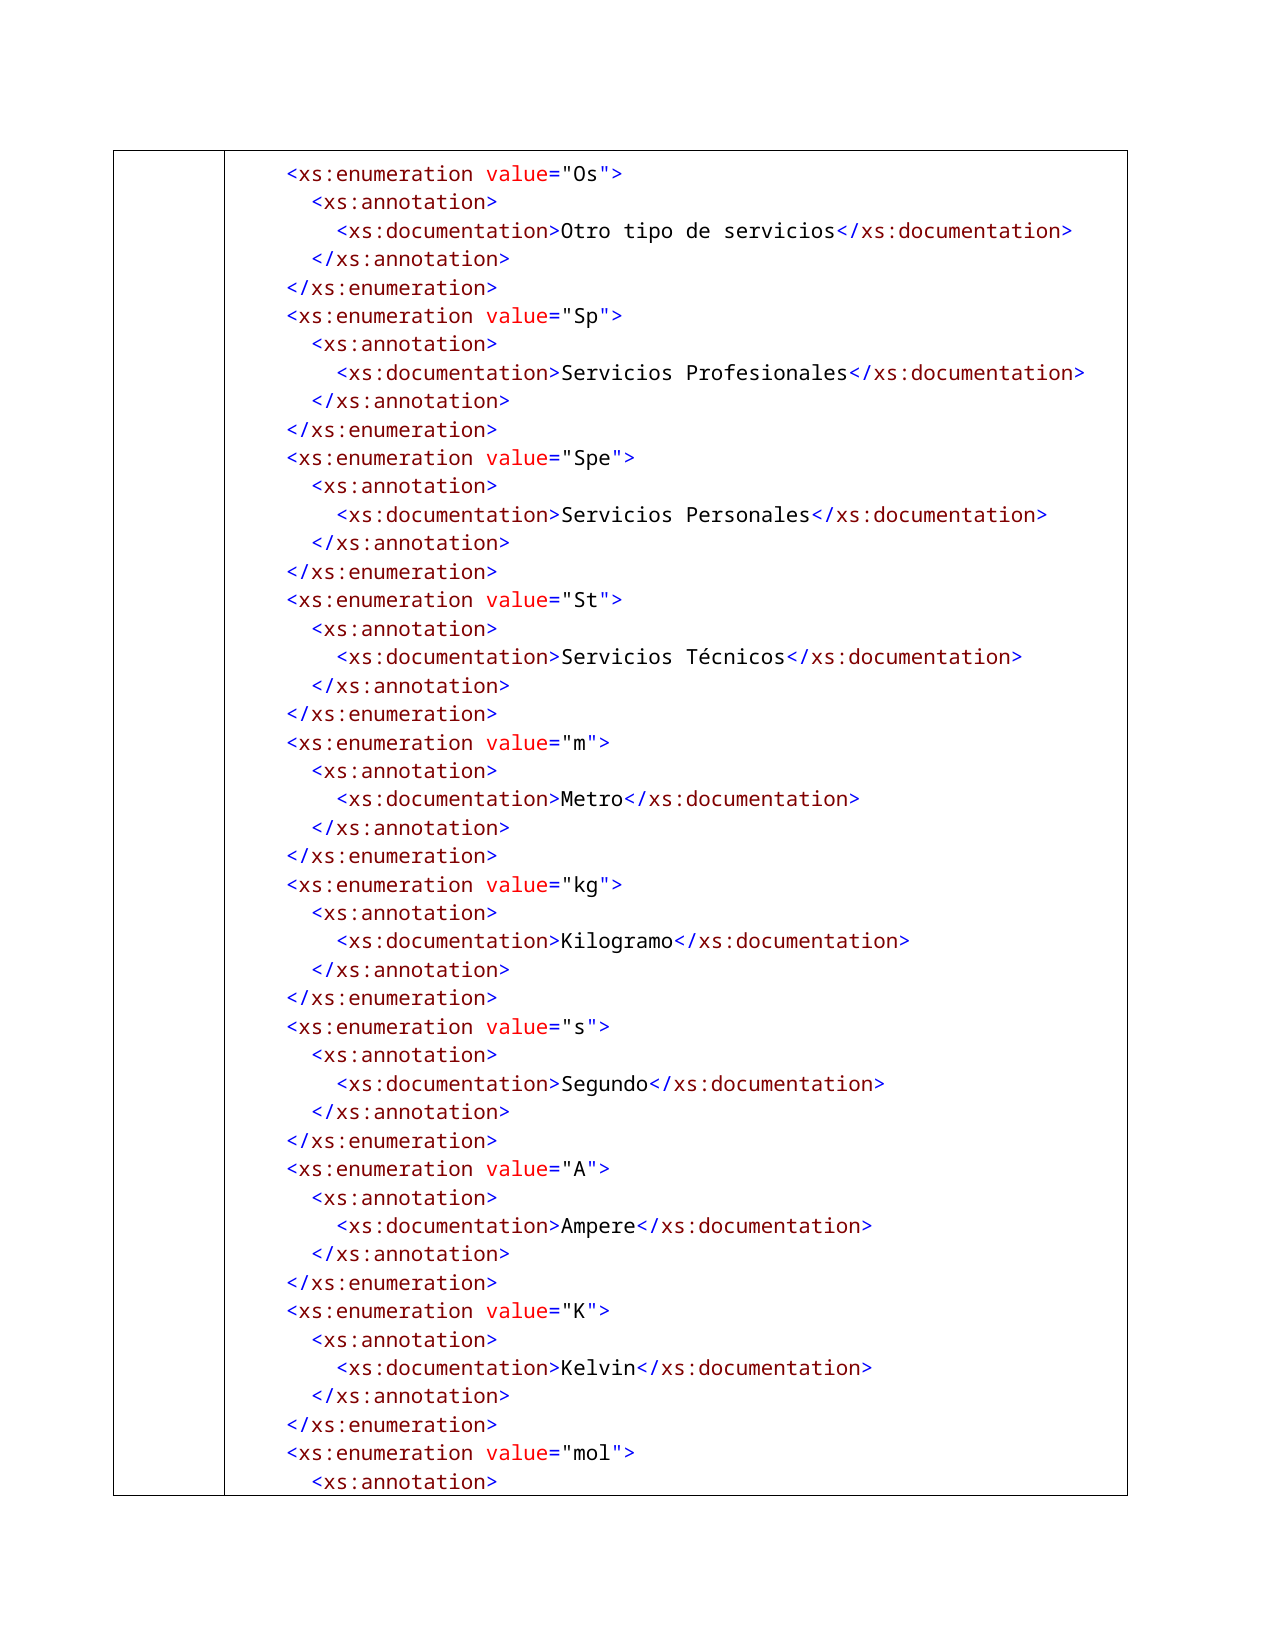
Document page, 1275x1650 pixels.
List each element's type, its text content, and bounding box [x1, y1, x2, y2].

table_cell [114, 151, 224, 1495]
table_cell <xs:enumeration value="Os"> <xs:annotation> <xs:documentation>Otro tipo de servicios</xs:documentation> </xs:annotation> </xs:enumeration> <xs:enumeration value="Sp"> <xs:annotation> <xs:documentation>Servicios Profesionales</xs:documentation> </xs:annotation> </xs:enumeration> <xs:enumeration value="Spe"> <xs:annotation> <xs:documentation>Servicios Personales</xs:documentation> </xs:annotation> </xs:enumeration> <xs:enumeration value="St"> <xs:annotation> <xs:documentation>Servicios Técnicos</xs:documentation> </xs:annotation> </xs:enumeration> <xs:enumeration value="m"> <xs:annotation> <xs:documentation>Metro</xs:documentation> </xs:annotation> </xs:enumeration> <xs:enumeration value="kg"> <xs:annotation> <xs:documentation>Kilogramo</xs:documentation> </xs:annotation> </xs:enumeration> <xs:enumeration value="s"> <xs:annotation> <xs:documentation>Segundo</xs:documentation> </xs:annotation> </xs:enumeration> <xs:enumeration value="A"> <xs:annotation> <xs:documentation>Ampere</xs:documentation> </xs:annotation> </xs:enumeration> <xs:enumeration value="K"> <xs:annotation> <xs:documentation>Kelvin</xs:documentation> </xs:annotation> </xs:enumeration> <xs:enumeration value="mol"> <xs:annotation> [225, 151, 1127, 1495]
